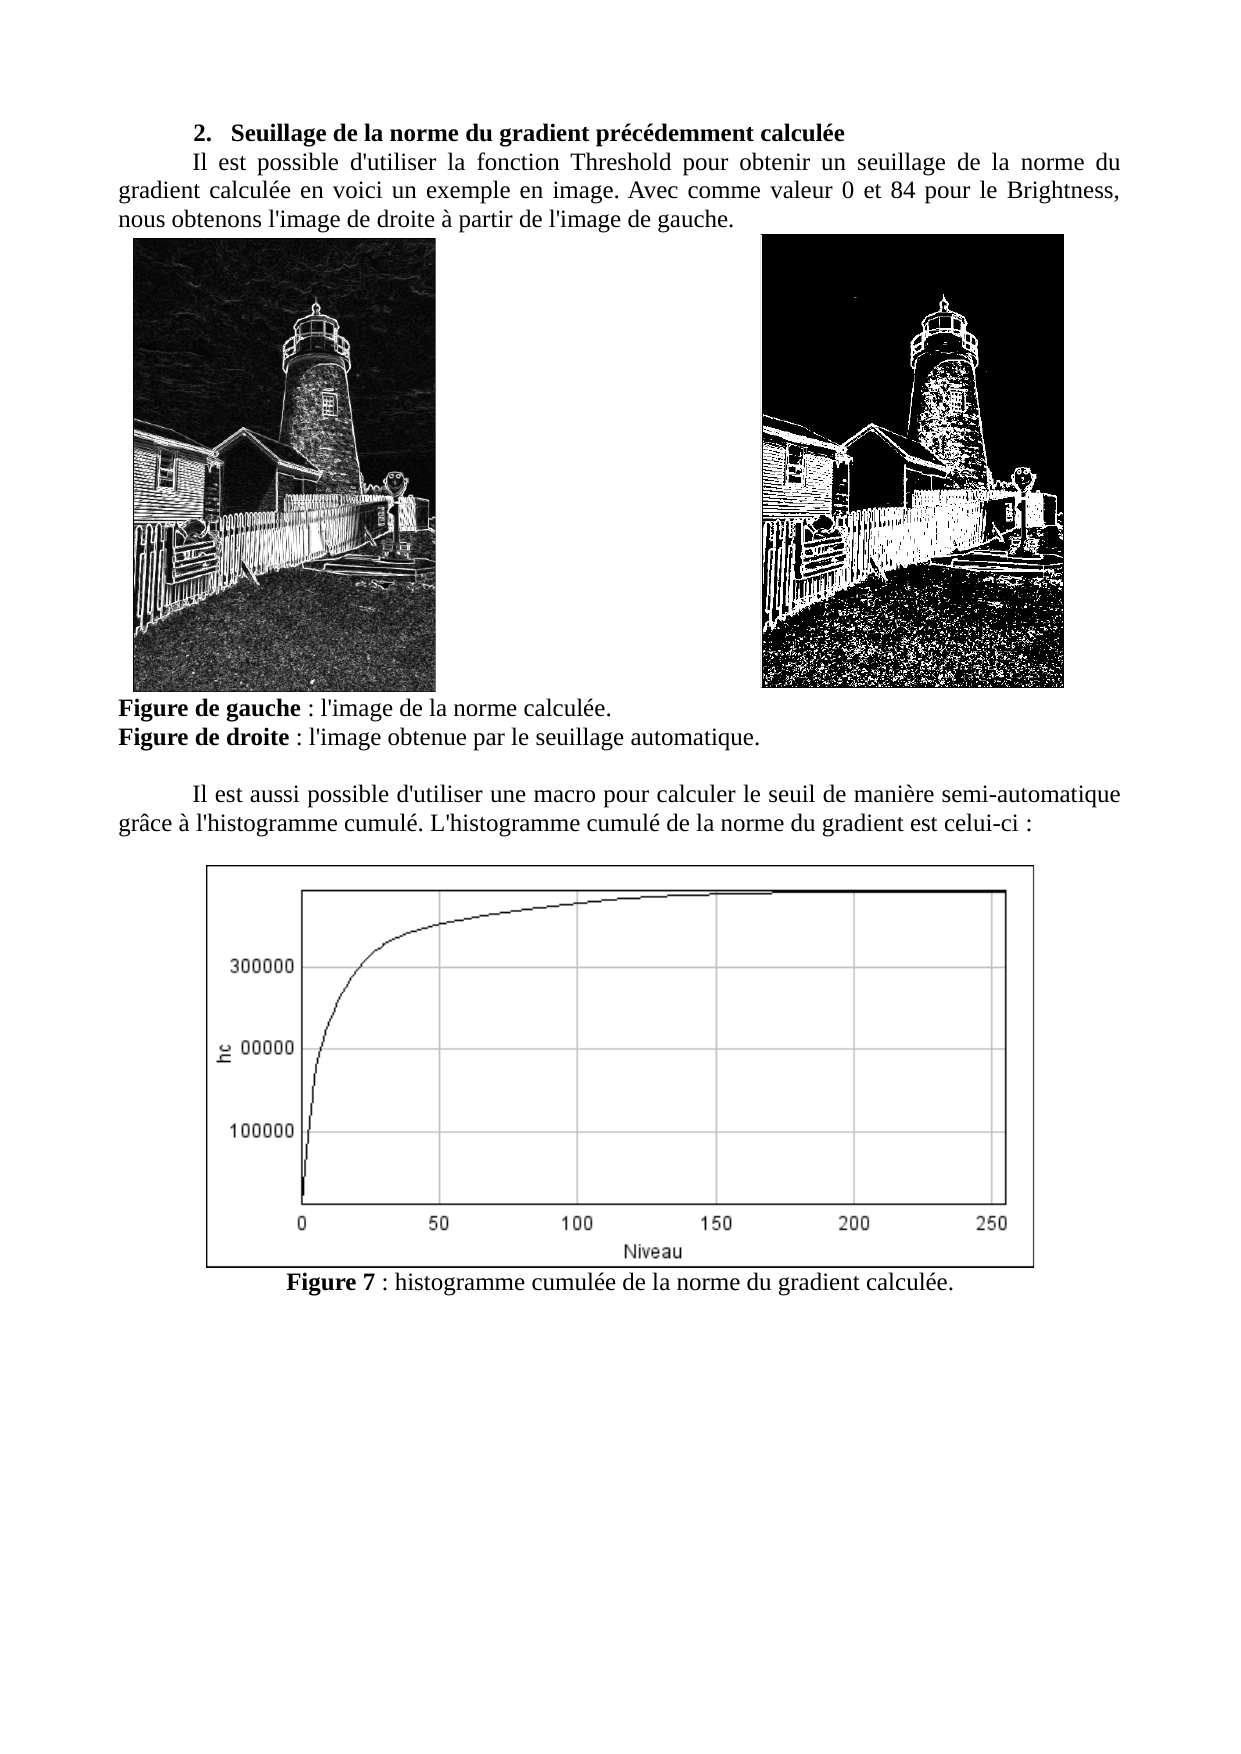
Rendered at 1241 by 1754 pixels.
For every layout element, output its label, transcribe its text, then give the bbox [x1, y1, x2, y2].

text Figure de gauche : l'image de la norme calculée. [118, 693, 1122, 722]
text Figure de droite : l'image obtenue par le seuillage automatique. [118, 722, 1122, 751]
list Seuillage de la norme du gradient précédemment calculée [193, 118, 1122, 147]
text Il est possible d'utiliser la fonction Threshold pour obtenir un seuillage de la norme du gradient calculée en voici un exemple en image. Avec comme valeur 0 et 84 pour le Brightness, nous obtenons l'image de droite à partir de l'image de gauche. [118, 147, 1122, 233]
picture [206, 865, 1035, 1268]
picture [132, 238, 436, 692]
text Il est aussi possible d'utiliser une macro pour calculer le seuil de manière semi-automatique grâce à l'histogramme cumulé. L'histogramme cumulé de la norme du gradient est celui-ci : [118, 779, 1122, 837]
text Figure 7 : histogramme cumulée de la norme du gradient calculée. [118, 1268, 1122, 1296]
picture [760, 233, 1064, 688]
